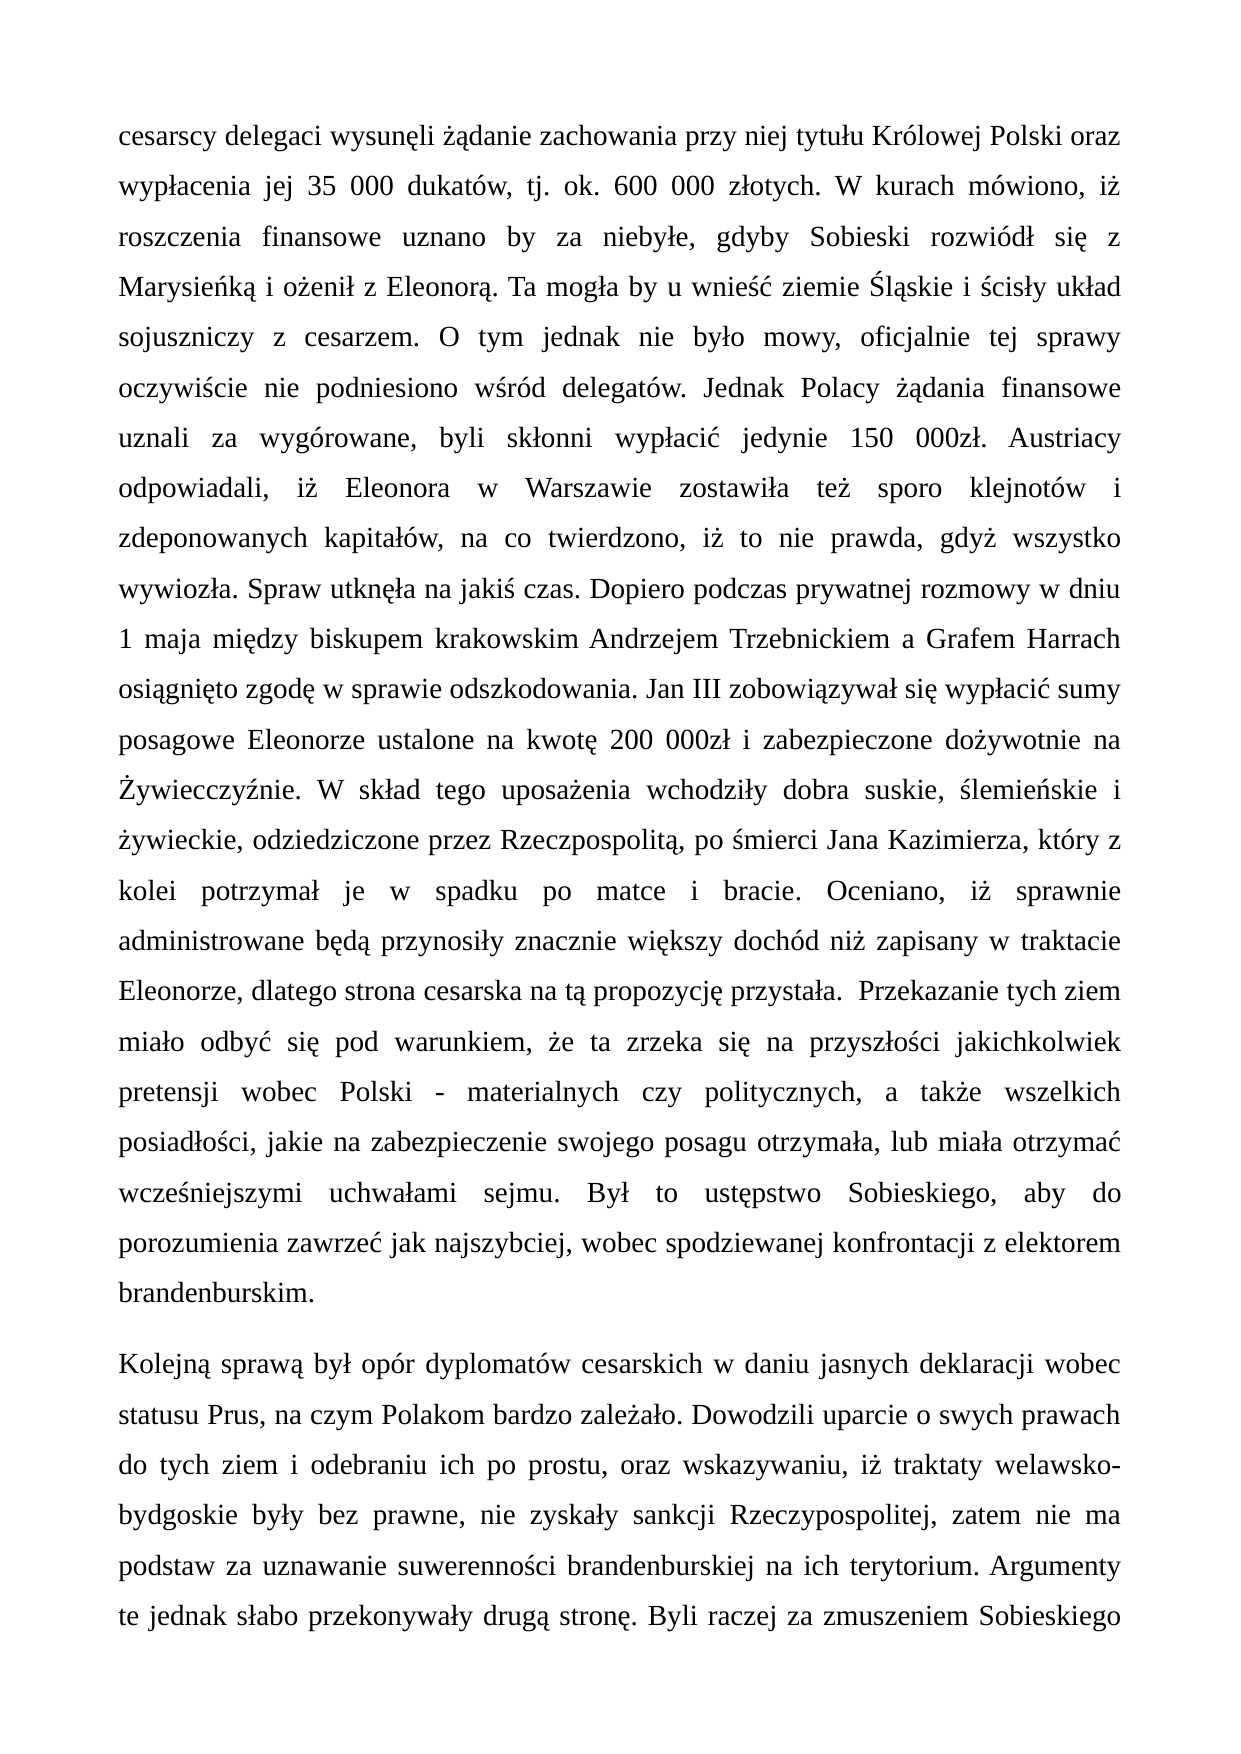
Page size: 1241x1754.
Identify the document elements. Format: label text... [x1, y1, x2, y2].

text cesarscy delegaci wysunęli żądanie zachowania przy niej tytułu Królowej Polski oraz wypłacenia jej 35 000 dukatów, tj. ok. 600 000 złotych. W kurach mówiono, iż roszczenia finansowe uznano by za niebyłe, gdyby Sobieski rozwiódł się z Marysieńką i ożenił z Eleonorą. Ta mogła by u wnieść ziemie Śląskie i ścisły układ sojuszniczy z cesarzem. O tym jednak nie było mowy, oficjalnie tej sprawy oczywiście nie podniesiono wśród delegatów. Jednak Polacy żądania finansowe uznali za wygórowane, byli skłonni wypłacić jedynie 150 000zł. Austriacy odpowiadali, iż Eleonora w Warszawie zostawiła też sporo klejnotów i zdeponowanych kapitałów, na co twierdzono, iż to nie prawda, gdyż wszystko wywiozła. Spraw utknęła na jakiś czas. Dopiero podczas prywatnej rozmowy w dniu 1 maja między biskupem krakowskim Andrzejem Trzebnickiem a Grafem Harrach osiągnięto zgodę w sprawie odszkodowania. Jan III zobowiązywał się wypłacić sumy posagowe Eleonorze ustalone na kwotę 200 000zł i zabezpieczone dożywotnie na Żywiecczyźnie. W skład tego uposażenia wchodziły dobra suskie, ślemieńskie i żywieckie, odziedziczone przez Rzeczpospolitą, po śmierci Jana Kazimierza, który z kolei potrzymał je w spadku po matce i bracie. Oceniano, iż sprawnie administrowane będą przynosiły znacznie większy dochód niż zapisany w traktacie Eleonorze, dlatego strona cesarska na tą propozycję przystała. Przekazanie tych ziem miało odbyć się pod warunkiem, że ta zrzeka się na przyszłości jakichkolwiek pretensji wobec Polski - materialnych czy politycznych, a także wszelkich posiadłości, jakie na zabezpieczenie swojego posagu otrzymała, lub miała otrzymać wcześniejszymi uchwałami sejmu. Był to ustępstwo Sobieskiego, aby do porozumienia zawrzeć jak najszybciej, wobec spodziewanej konfrontacji z elektorem brandenburskim. [118, 118, 1122, 1309]
text Kolejną sprawą był opór dyplomatów cesarskich w daniu jasnych deklaracji wobec statusu Prus, na czym Polakom bardzo zależało. Dowodzili uparcie o swych prawach do tych ziem i odebraniu ich po prostu, oraz wskazywaniu, iż traktaty welawsko-bydgoskie były bez prawne, nie zyskały sankcji Rzeczypospolitej, zatem nie ma podstaw za uznawanie suwerenności brandenburskiej na ich terytorium. Argumenty te jednak słabo przekonywały drugą stronę. Byli raczej za zmuszeniem Sobieskiego [118, 1346, 1122, 1632]
